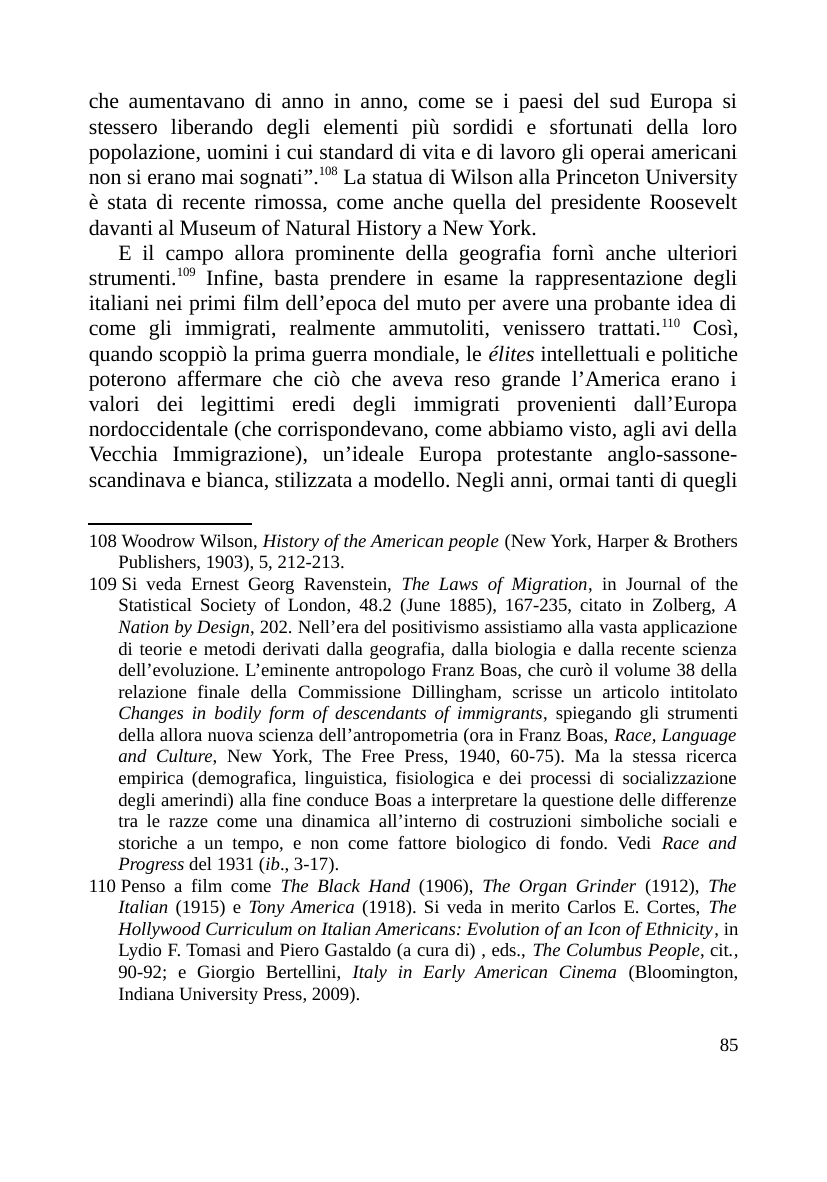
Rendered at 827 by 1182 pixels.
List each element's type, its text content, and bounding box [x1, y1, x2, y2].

text che aumentavano di anno in anno, come se i paesi del sud Europa si stessero liberando degli elementi più sordidi e sfortunati della loro popolazione, uomini i cui standard di vita e di lavoro gli operai americani non si erano mai sognati”. La statua di Wilson alla Princeton University è stata di recente rimossa, come anche quella del presidente Roosevelt davanti al Museum of Natural History a New York. [88, 88, 738, 240]
text Si veda Ernest Georg Ravenstein, The Laws of Migration, in Journal of the Statistical Society of London, 48.2 (June 1885), 167-235, citato in Zolberg, A Nation by Design, 202. Nell’era del positivismo assistiamo alla vasta applicazione di teorie e metodi derivati dalla geografia, dalla biologia e dalla recente scienza dell’evoluzione. L’eminente antropologo Franz Boas, che curò il volume 38 della relazione finale della Commissione Dillingham, scrisse un articolo intitolato Changes in bodily form of descendants of immigrants, spiegando gli strumenti della allora nuova scienza dell’antropometria (ora in Franz Boas, Race, Language and Culture, New York, The Free Press, 1940, 60-75). Ma la stessa ricerca empirica (demografica, linguistica, fisiologica e dei processi di socializzazione degli amerindi) alla fine conduce Boas a interpretare la questione delle differenze tra le razze come una dinamica all’interno di costruzioni simboliche sociali e storiche a un tempo, e non come fattore biologico di fondo. Vedi Race and Progress del 1931 (ib., 3-17). [88, 573, 738, 875]
text E il campo allora prominente della geografia fornì anche ulteriori strumenti. Infine, basta prendere in esame la rappresentazione degli italiani nei primi film dell’epoca del muto per avere una probante idea di come gli immigrati, realmente ammutoliti, venissero trattati. Così, quando scoppiò la prima guerra mondiale, le élites intellettuali e politiche poterono affermare che ciò che aveva reso grande l’America erano i valori dei legittimi eredi degli immigrati provenienti dall’Europa nordoccidentale (che corrispondevano, come abbiamo visto, agli avi della Vecchia Immigrazione), un’ideale Europa protestante anglo-sassone-scandinava e bianca, stilizzata a modello. Negli anni, ormai tanti di quegli [88, 240, 738, 492]
text Penso a film come The Black Hand (1906), The Organ Grinder (1912), The Italian (1915) e Tony America (1918). Si veda in merito Carlos E. Cortes, The Hollywood Curriculum on Italian Americans: Evolution of an Icon of Ethnicity, in Lydio F. Tomasi and Piero Gastaldo (a cura di) , eds., The Columbus People, cit., 90-92; e Giorgio Bertellini, Italy in Early American Cinema (Bloomington, Indiana University Press, 2009). [88, 875, 738, 1004]
text Woodrow Wilson, History of the American people (New York, Harper & Brothers Publishers, 1903), 5, 212-213. [88, 530, 738, 573]
